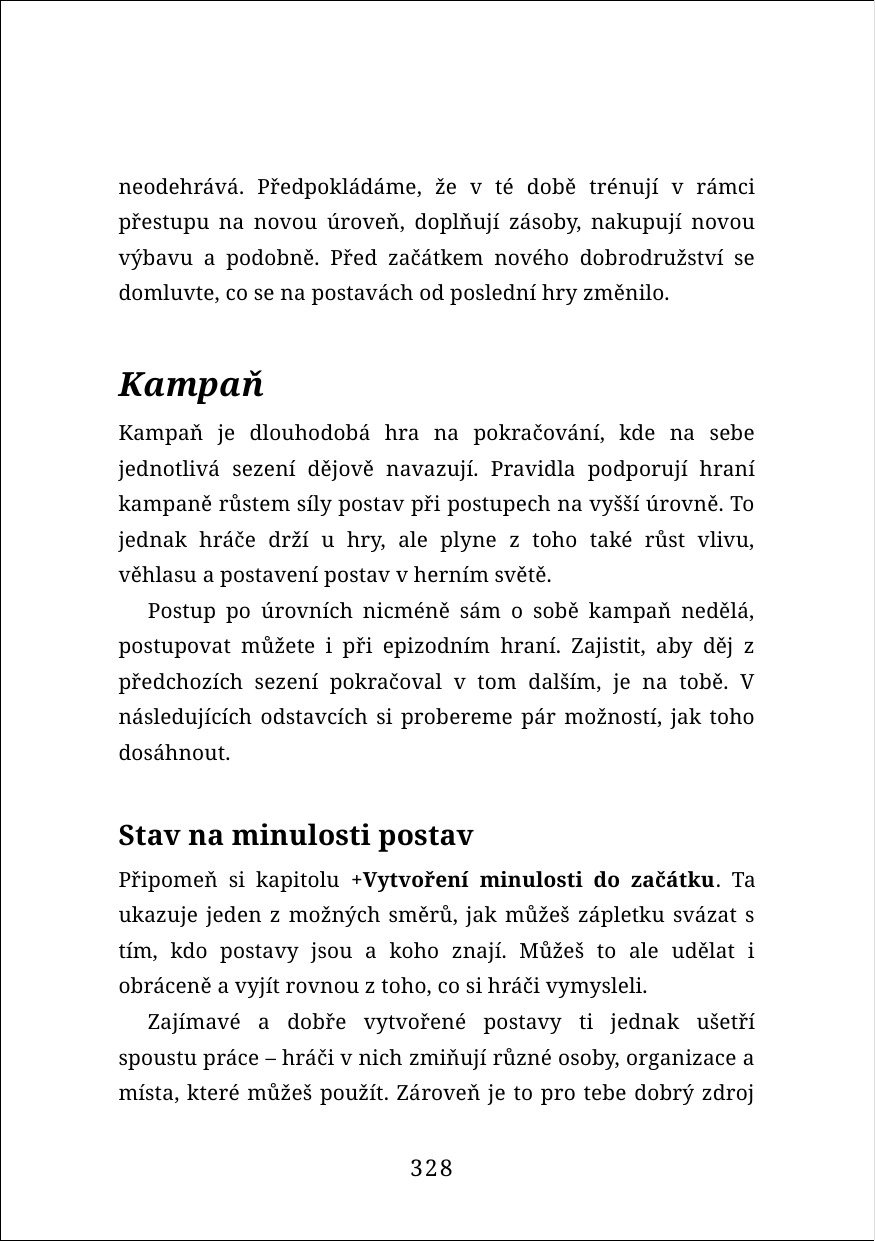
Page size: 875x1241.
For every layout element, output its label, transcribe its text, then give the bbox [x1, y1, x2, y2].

text Připomeň si kapitolu +Vytvoření minulosti do začátku. Ta ukazuje jeden z možných směrů, jak můžeš zápletku svázat s tím, kdo postavy jsou a koho znají. Můžeš to ale udělat i obráceně a vyjít rovnou z toho, co si hráči vymysleli. Zajímavé a dobře vytvořené postavy ti jednak ušetří spoustu práce – hráči v nich zmiňují různé osoby, organizace a místa, které můžeš použít. Zároveň je to pro tebe dobrý zdroj [118, 865, 756, 1107]
text Kampaň je dlouhodobá hra na pokračování, kde na sebe jednotlivá sezení dějově navazují. Pravidla podporují hraní kampaně růstem síly postav při postupech na vyšší úrovně. To jednak hráče drží u hry, ale plyne z toho také růst vlivu, věhlasu a postavení postav v herním světě. Postup po úrovních nicméně sám o sobě kampaň nedělá, postupovat můžete i při epizodním hraní. Zajistit, aby děj z předchozích sezení pokračoval v tom dalším, je na tobě. V následujících odstavcích si probereme pár možností, jak toho dosáhnout. [118, 418, 756, 766]
subtitle Kampaň [118, 361, 756, 407]
subtitle Stav na minulosti postav [118, 815, 756, 853]
text neodehrává. Předpokládáme, že v té době trénují v rámci přestupu na novou úroveň, doplňují zásoby, nakupují novou výbavu a podobně. Před začátkem nového dobrodružství se domluvte, co se na postavách od poslední hry změnilo. [118, 172, 756, 307]
